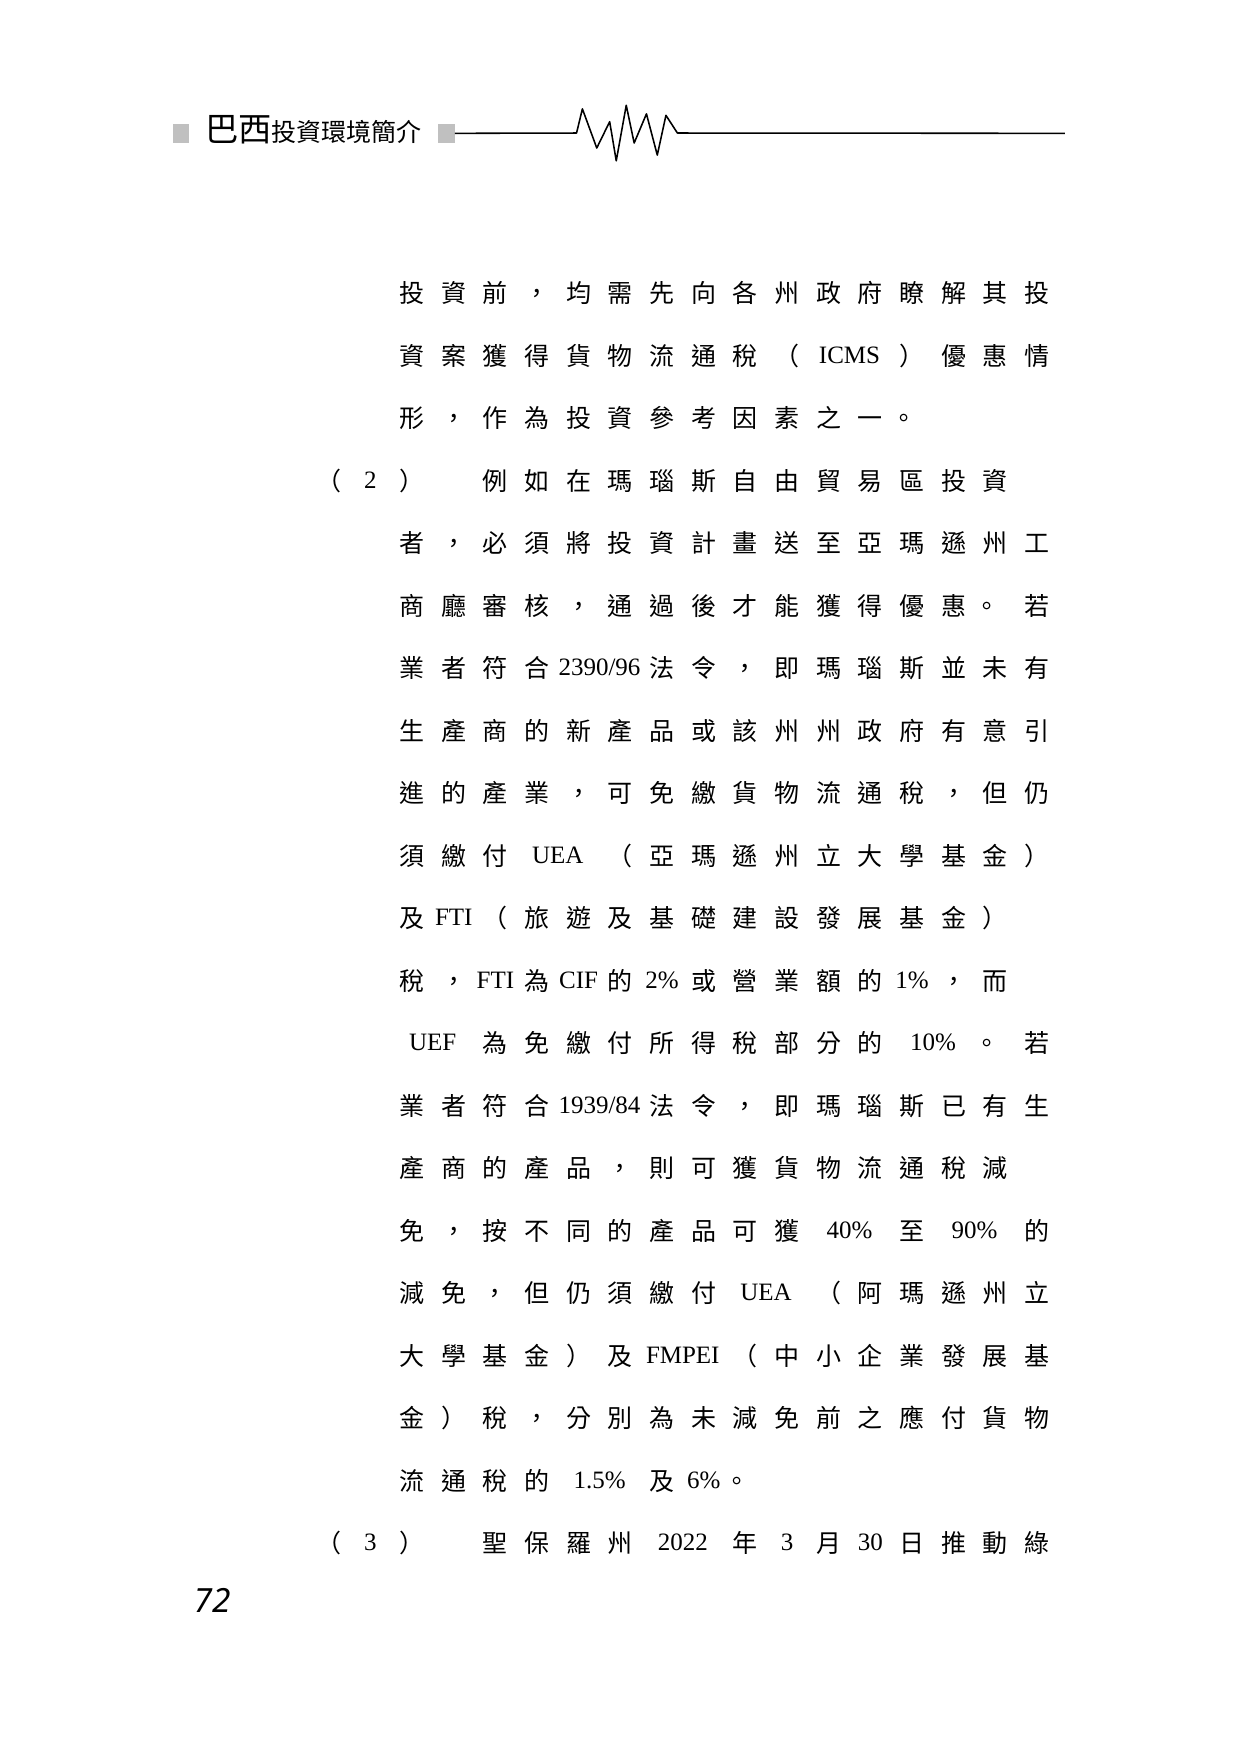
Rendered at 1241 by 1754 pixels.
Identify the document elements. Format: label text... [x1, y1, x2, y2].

text （2） 例如在瑪瑙斯自由貿易區投資者，必須將投資計畫送至亞瑪遜州工商廳審核，通過後才能獲得優惠。若業者符合2390/96法令，即瑪瑙斯並未有生產商的新產品或該州州政府有意引進的產業，可免繳貨物流通稅，但仍須繳付UEA（亞瑪遜州立大學基金）及FTI（旅遊及基礎建設發展基金）稅，FTI為CIF的2%或營業額的1%，而UEF為免繳付所得稅部分的10%。若業者符合1939/84法令，即瑪瑙斯已有生產商的產品，則可獲貨物流通稅減免，按不同的產品可獲40%至90%的減免，但仍須繳付UEA（阿瑪遜州立大學基金）及FMPEI（中小企業發展基金）稅，分別為未減免前之應付貨物流通稅的1.5%及6%。 [306, 438, 1058, 1500]
text 投資前，均需先向各州政府瞭解其投資案獲得貨物流通稅（ICMS）優惠情形，作為投資參考因素之一。 [306, 250, 1058, 438]
text （3） 聖保羅州2022年3月30日推動綠 [306, 1500, 1058, 1563]
